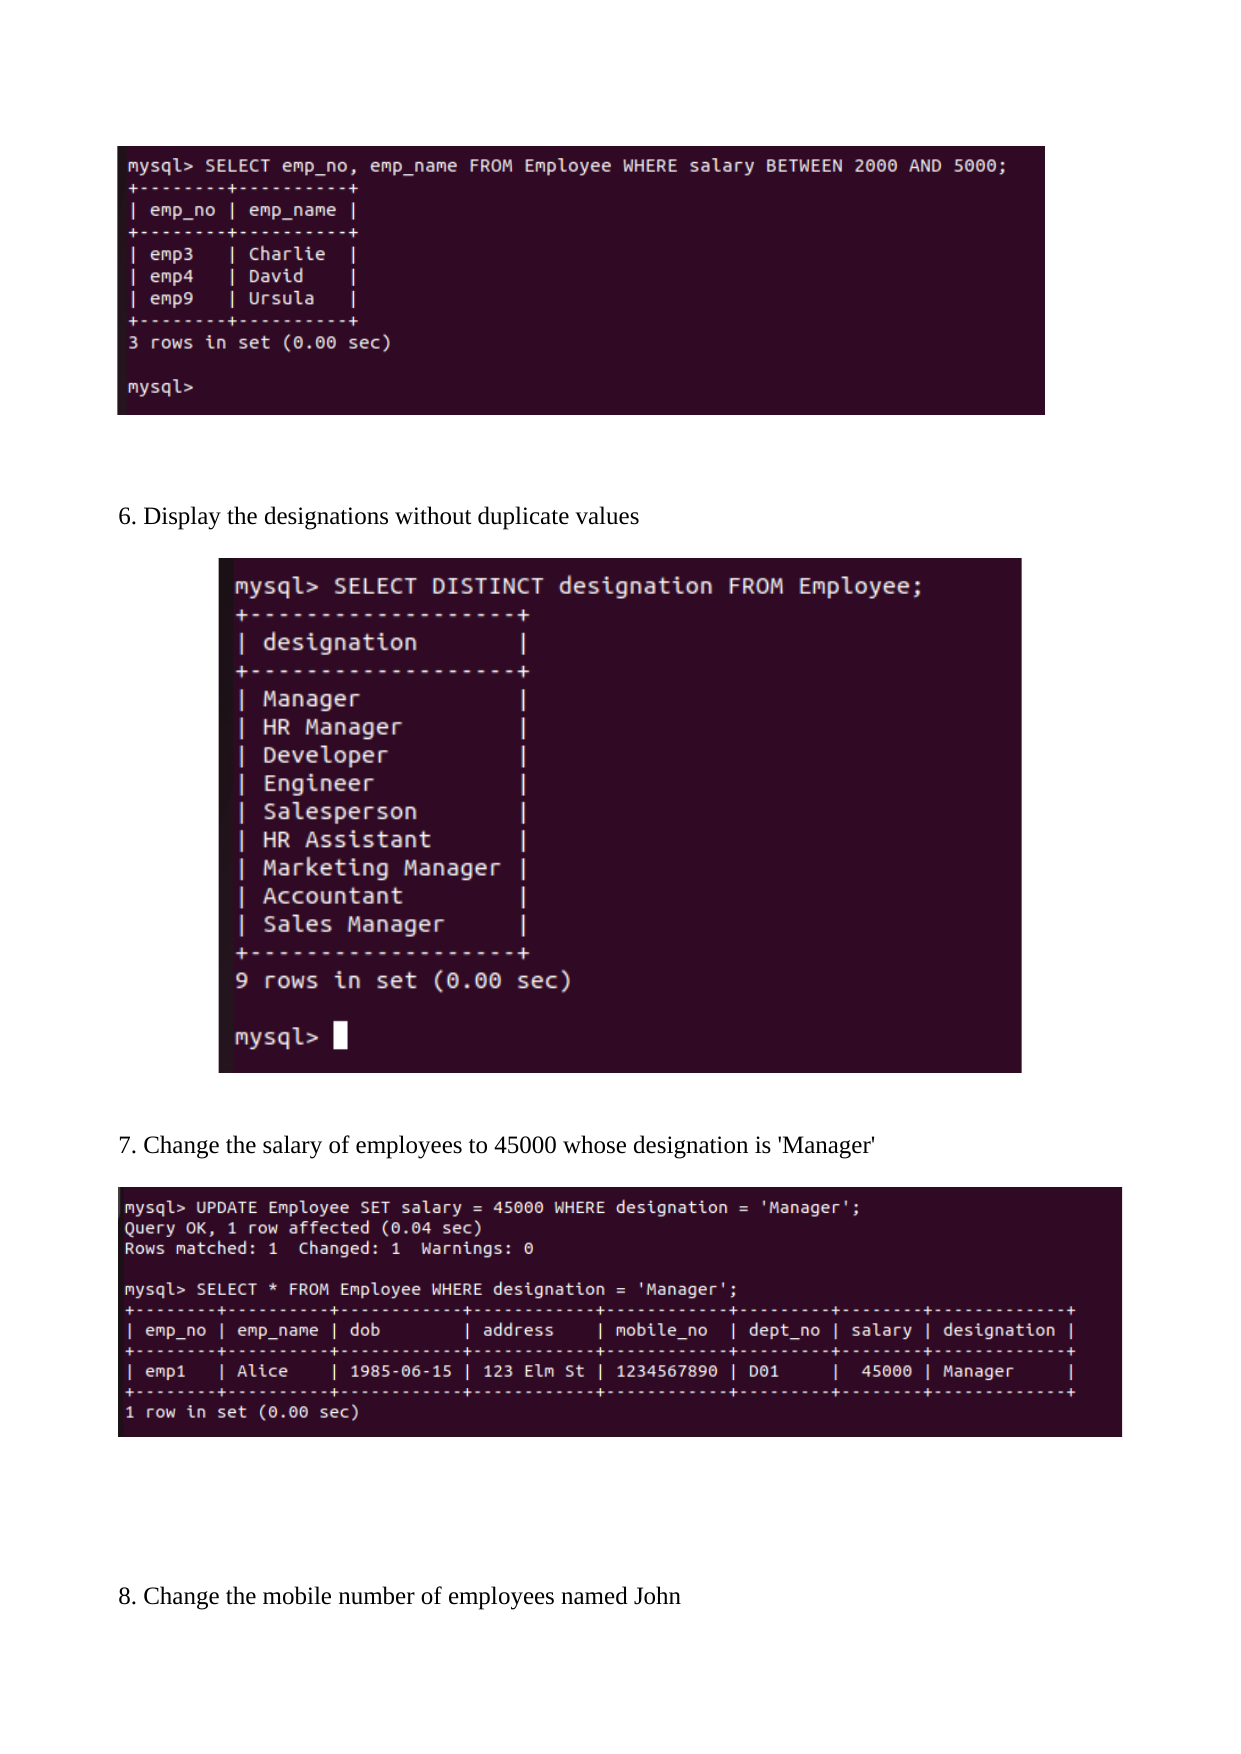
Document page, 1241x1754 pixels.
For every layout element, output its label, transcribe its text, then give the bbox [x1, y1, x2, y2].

text 6. Display the designations without duplicate values [118, 501, 1122, 529]
picture [218, 558, 1022, 1073]
text 8. Change the mobile number of employees named John [118, 1581, 1122, 1609]
text 7. Change the salary of employees to 45000 whose designation is 'Manager' [118, 1130, 1122, 1158]
picture [117, 146, 1045, 415]
picture [118, 1187, 1123, 1437]
